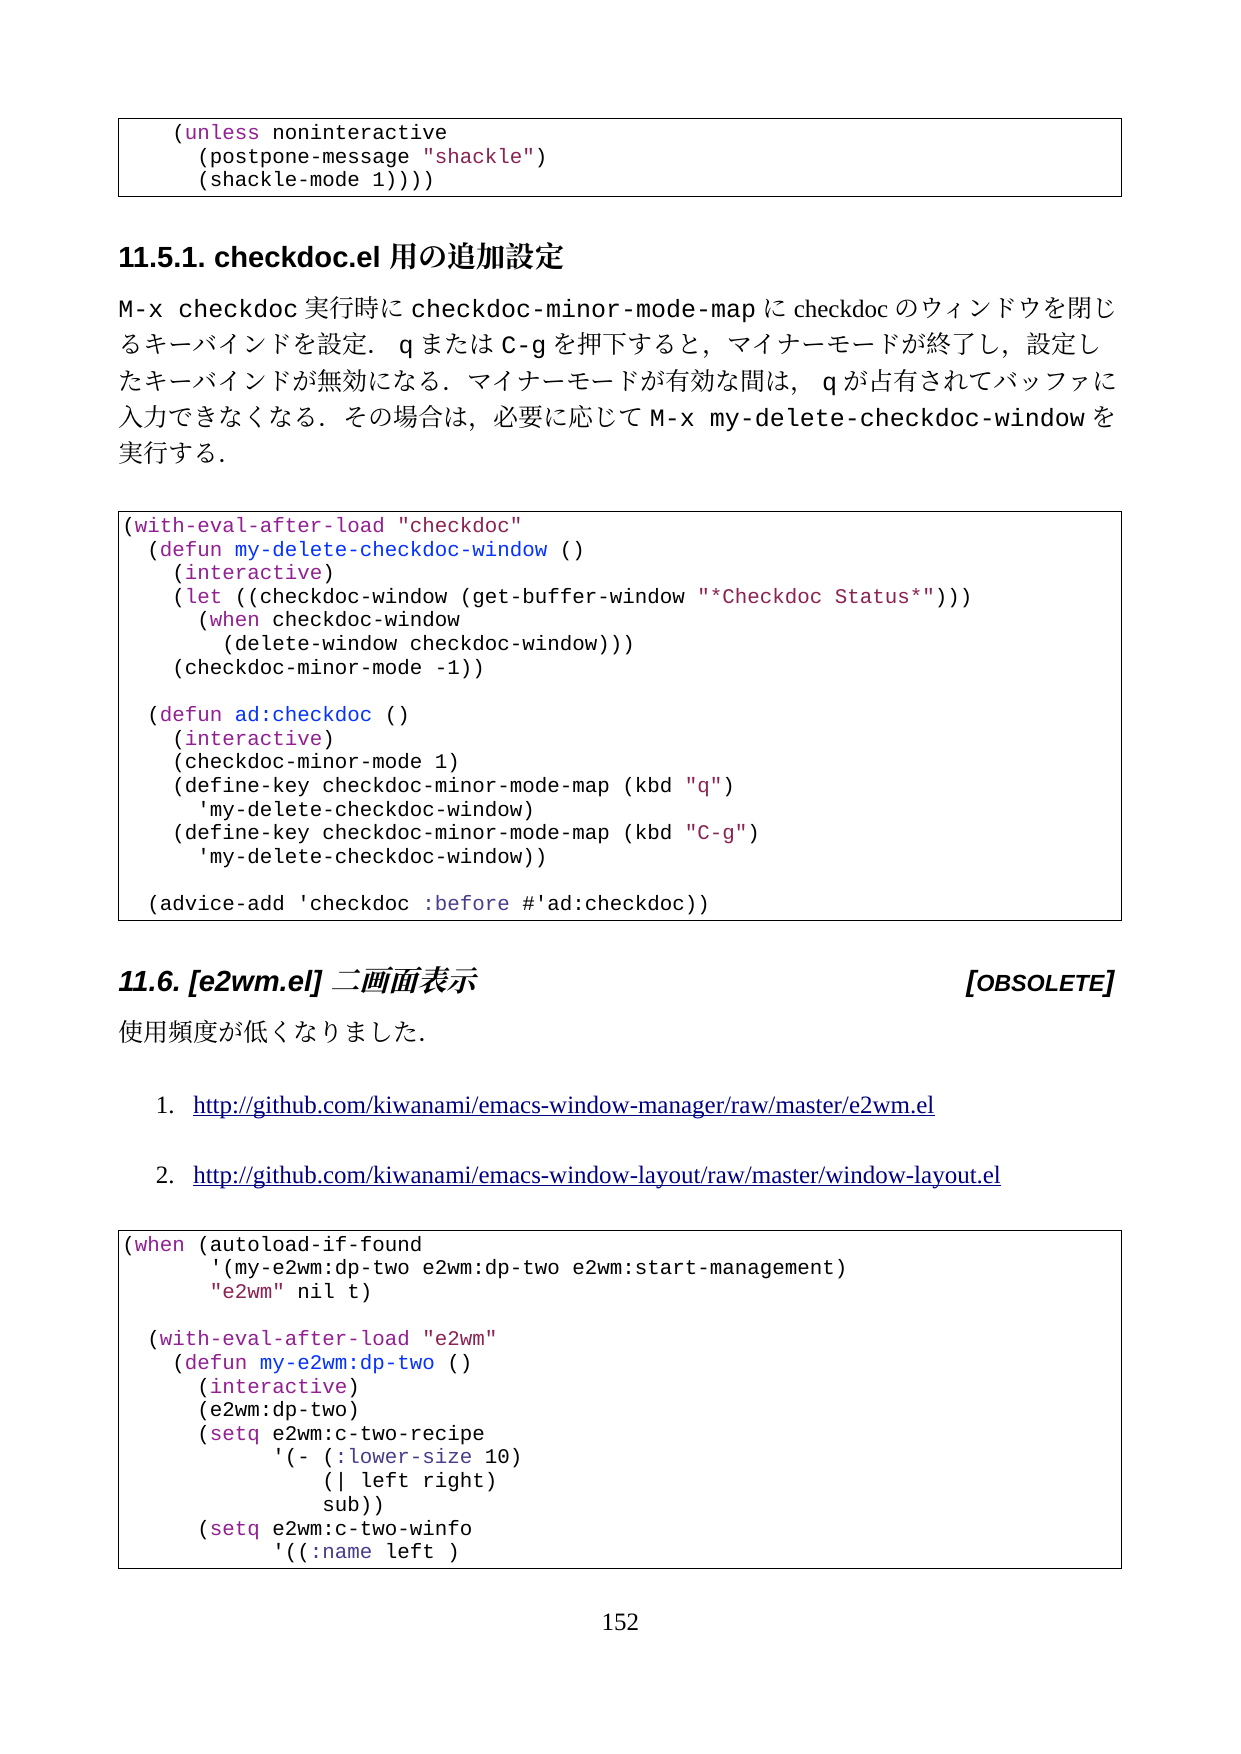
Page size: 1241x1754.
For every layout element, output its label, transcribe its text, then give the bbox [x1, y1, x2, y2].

text (interactive) [119, 1372, 1121, 1395]
text (with-eval-after-load "checkdoc" [119, 512, 1121, 534]
text (checkdoc-minor-mode -1)) [119, 653, 1121, 676]
text (when (autoload-if-found [119, 1231, 1121, 1253]
text (define-key checkdoc-minor-mode-map (kbd "C-g") [119, 818, 1121, 842]
text (delete-window checkdoc-window))) [119, 629, 1121, 653]
text (advice-add 'checkdoc :before #'ad:checkdoc)) [119, 889, 1121, 920]
text (e2wm:dp-two) [119, 1395, 1121, 1419]
list http://github.com/kiwanami/emacs-window-manager/raw/master/e2wm.el [156, 1090, 1122, 1147]
text (let ((checkdoc-window (get-buffer-window "*Checkdoc Status*"))) [119, 582, 1121, 606]
text '((:name left ) [119, 1537, 1121, 1568]
text 使用頻度が低くなりました． [118, 1013, 1122, 1077]
text '(my-e2wm:dp-two e2wm:dp-two e2wm:start-management) [119, 1253, 1121, 1277]
text (interactive) [119, 724, 1121, 747]
subtitle checkdoc.el 用の追加設定 [118, 234, 1122, 276]
text sub)) [119, 1490, 1121, 1513]
text (defun ad:checkdoc () [119, 700, 1121, 724]
text (unless noninteractive [119, 119, 1121, 142]
text (postpone-message "shackle") [119, 142, 1121, 165]
subtitle [e2wm.el] 二画面表示 [obsolete] [118, 958, 1122, 1000]
text (| left right) [119, 1466, 1121, 1490]
text (setq e2wm:c-two-winfo [119, 1513, 1121, 1537]
text (shackle-mode 1)))) [119, 165, 1121, 196]
text (interactive) [119, 558, 1121, 582]
text (defun my-e2wm:dp-two () [119, 1348, 1121, 1372]
list http://github.com/kiwanami/emacs-window-layout/raw/master/window-layout.el [156, 1160, 1122, 1217]
text 'my-delete-checkdoc-window)) [119, 842, 1121, 866]
text (define-key checkdoc-minor-mode-map (kbd "q") [119, 771, 1121, 795]
text (with-eval-after-load "e2wm" [119, 1324, 1121, 1348]
text (setq e2wm:c-two-recipe [119, 1419, 1121, 1443]
text (checkdoc-minor-mode 1) [119, 747, 1121, 771]
text M-x checkdoc 実行時に checkdoc-minor-mode-map に checkdoc のウィンドウを閉じるキーバインドを設定． q または C-g を押下すると，マイナーモードが終了し，設定したキーバインドが無効になる．マイナーモードが有効な間は， q が占有されてバッファに入力できなくなる．その場合は，必要に応じて M-x my-delete-checkdoc-window を実行する． [118, 289, 1122, 498]
text 'my-delete-checkdoc-window) [119, 795, 1121, 818]
text (when checkdoc-window [119, 606, 1121, 629]
text "e2wm" nil t) [119, 1277, 1121, 1301]
text '(- (:lower-size 10) [119, 1443, 1121, 1466]
text (defun my-delete-checkdoc-window () [119, 534, 1121, 558]
